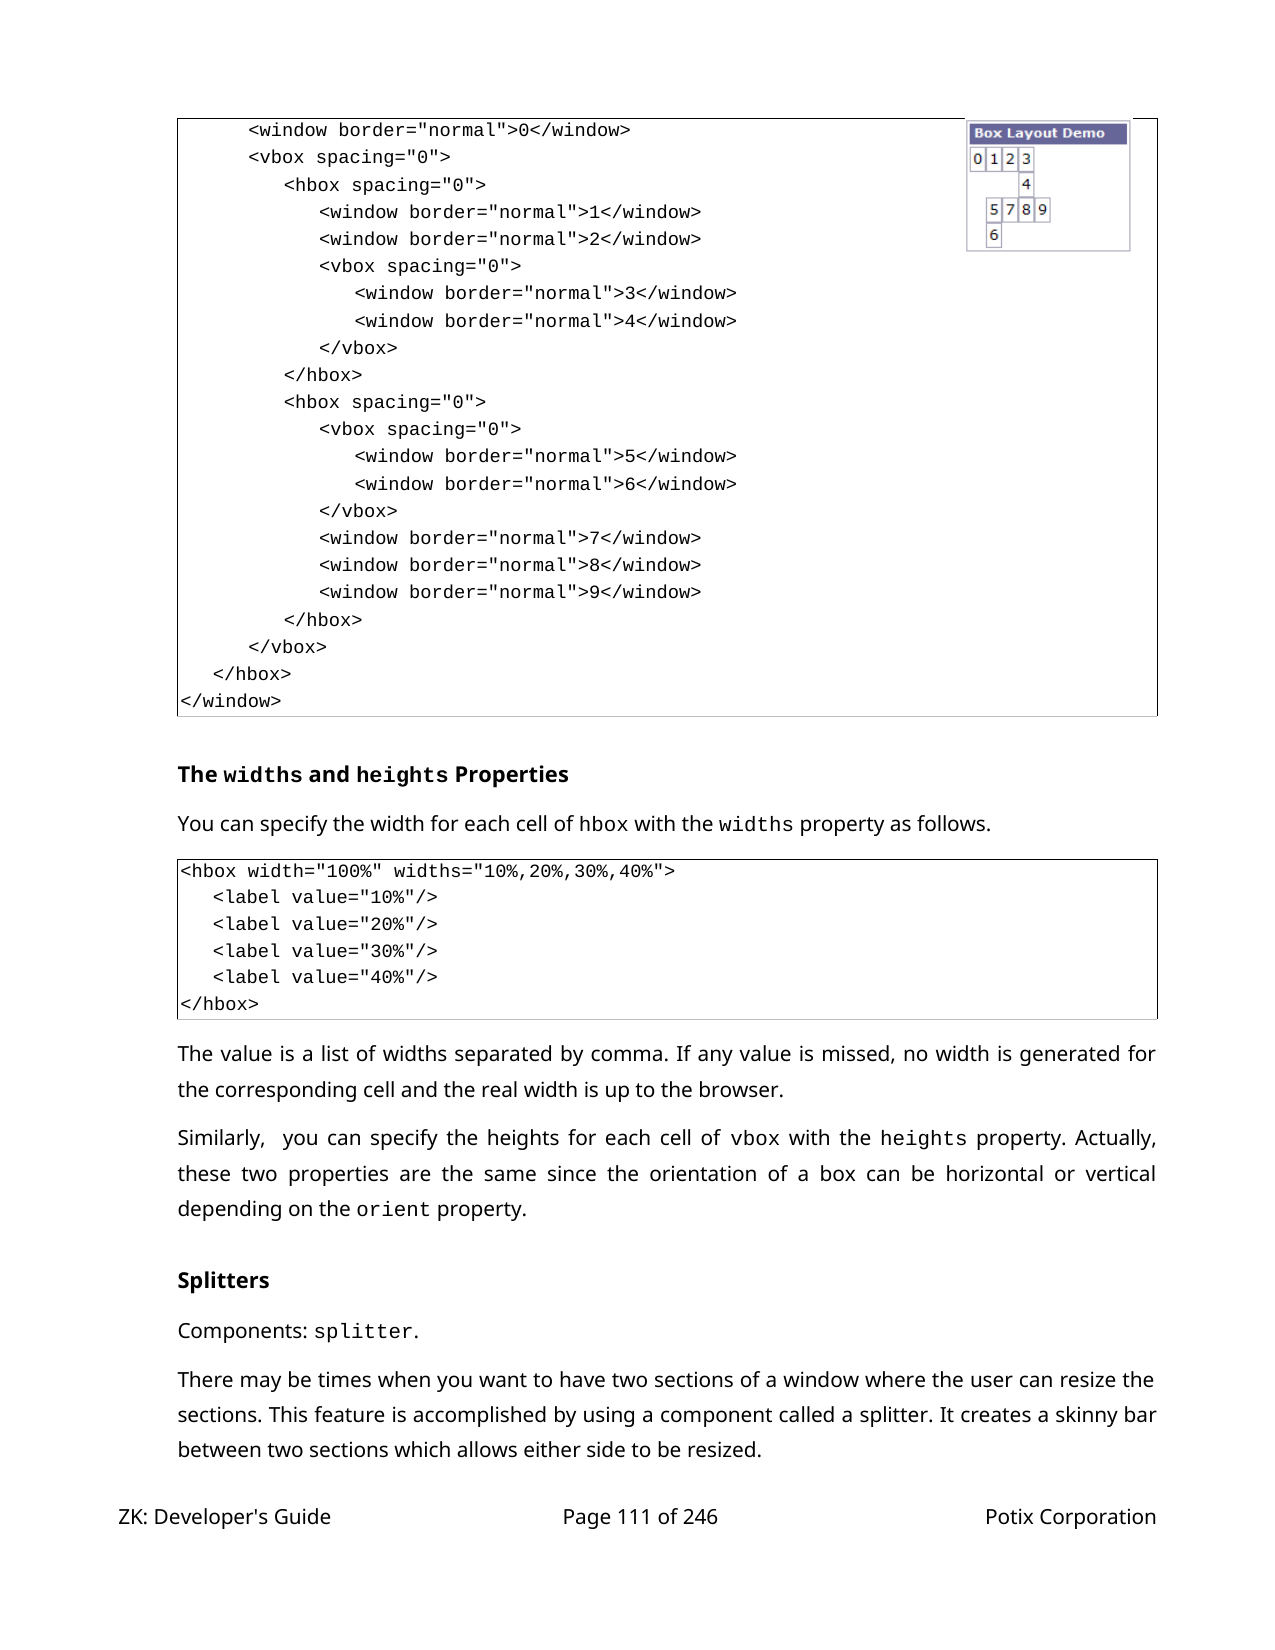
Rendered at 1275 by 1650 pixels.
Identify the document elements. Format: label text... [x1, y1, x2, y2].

text [1133, 145, 1157, 169]
text <window border="normal">6</window> [178, 472, 1157, 496]
text <window border="normal">8</window> [178, 553, 1157, 577]
text </hbox> [178, 662, 1157, 686]
text <vbox spacing="0"> [178, 254, 1157, 278]
text <hbox spacing="0"> [178, 172, 964, 197]
text </hbox> [178, 607, 1157, 632]
text <window border="normal">7</window> [178, 526, 1157, 550]
text <vbox spacing="0"> [178, 145, 964, 169]
text </vbox> [178, 336, 1157, 360]
text Similarly, you can specify the heights for each cell of vbox with the heights property. Actually, these two properties are the same since the orientation of a box can be horizontal or vertical depending on the orient property. [177, 1123, 1157, 1223]
text </window> [178, 689, 1157, 716]
text <hbox width="100%" widths="10%,20%,30%,40%"> <label value="10%"/> <label value="20%"/> <label value="30%"/> <label value="40%"/> </hbox> [178, 860, 1157, 1019]
text Components: splitter. [177, 1316, 1157, 1344]
text You can specify the width for each cell of hbox with the widths property as follows. [177, 809, 1157, 838]
text <window border="normal">3</window> [178, 281, 1157, 306]
text </vbox> [178, 635, 1157, 659]
text <window border="normal">1</window> [178, 200, 964, 224]
text There may be times when you want to have two sections of a window where the user can resize the sections. This feature is accomplished by using a component called a splitter. It creates a skinny bar between two sections which allows either side to be resized. [177, 1365, 1157, 1464]
text <hbox spacing="0"> [178, 390, 1157, 414]
text The value is a list of widths separated by comma. If any value is missed, no width is generated for the corresponding cell and the real width is up to the browser. [177, 1039, 1157, 1103]
text <window border="normal">9</window> [178, 580, 1157, 604]
text </vbox> [178, 499, 1157, 523]
subtitle Splitters [177, 1265, 1157, 1295]
text [1133, 172, 1157, 197]
text <window border="normal">4</window> [178, 308, 1157, 333]
text <window border="normal">0</window> [178, 119, 964, 142]
picture [964, 118, 1133, 255]
subtitle The widths and heights Properties [177, 759, 1157, 789]
text <window border="normal">2</window> [178, 227, 964, 251]
text <vbox spacing="0"> [178, 417, 1157, 441]
text <window border="normal">5</window> [178, 444, 1157, 469]
text </hbox> [178, 363, 1157, 387]
